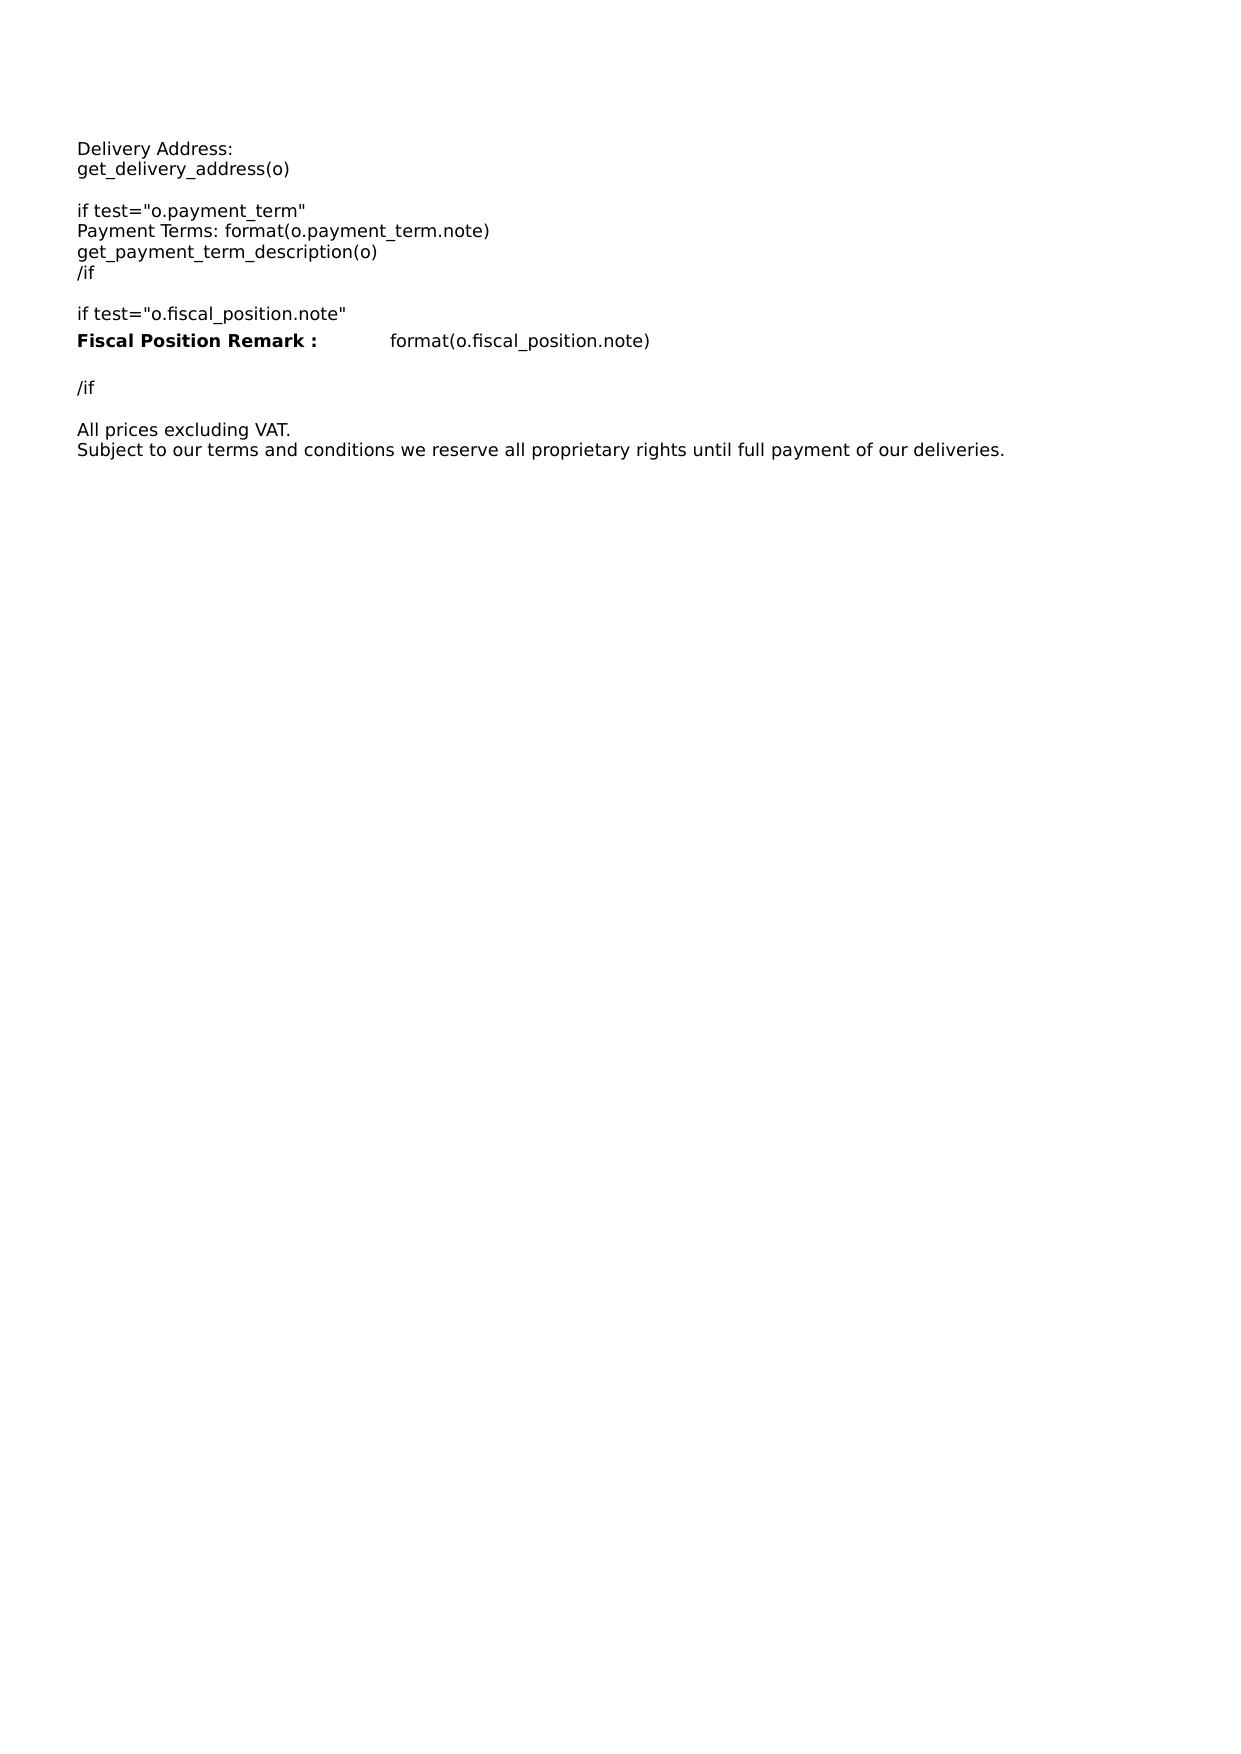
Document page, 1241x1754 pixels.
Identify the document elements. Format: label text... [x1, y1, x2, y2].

text Subject to our terms and conditions we reserve all proprietary rights until full payment of our deliveries. [77, 440, 1163, 461]
text /if [77, 378, 1163, 399]
text if test="o.fiscal_position.note" [77, 304, 1163, 325]
text All prices excluding VAT. [77, 419, 1163, 440]
table_header format(o.fiscal_position.note) [384, 325, 1164, 357]
text Delivery Address: [77, 138, 1163, 159]
text if test="o.payment_term" [77, 201, 1163, 221]
text /if [77, 263, 1163, 284]
table_header Fiscal Position Remark : [77, 325, 384, 357]
text get_delivery_address(o) [77, 159, 1163, 180]
text Payment Terms: format(o.payment_term.note) [77, 221, 1163, 242]
text get_payment_term_description(o) [77, 242, 1163, 263]
